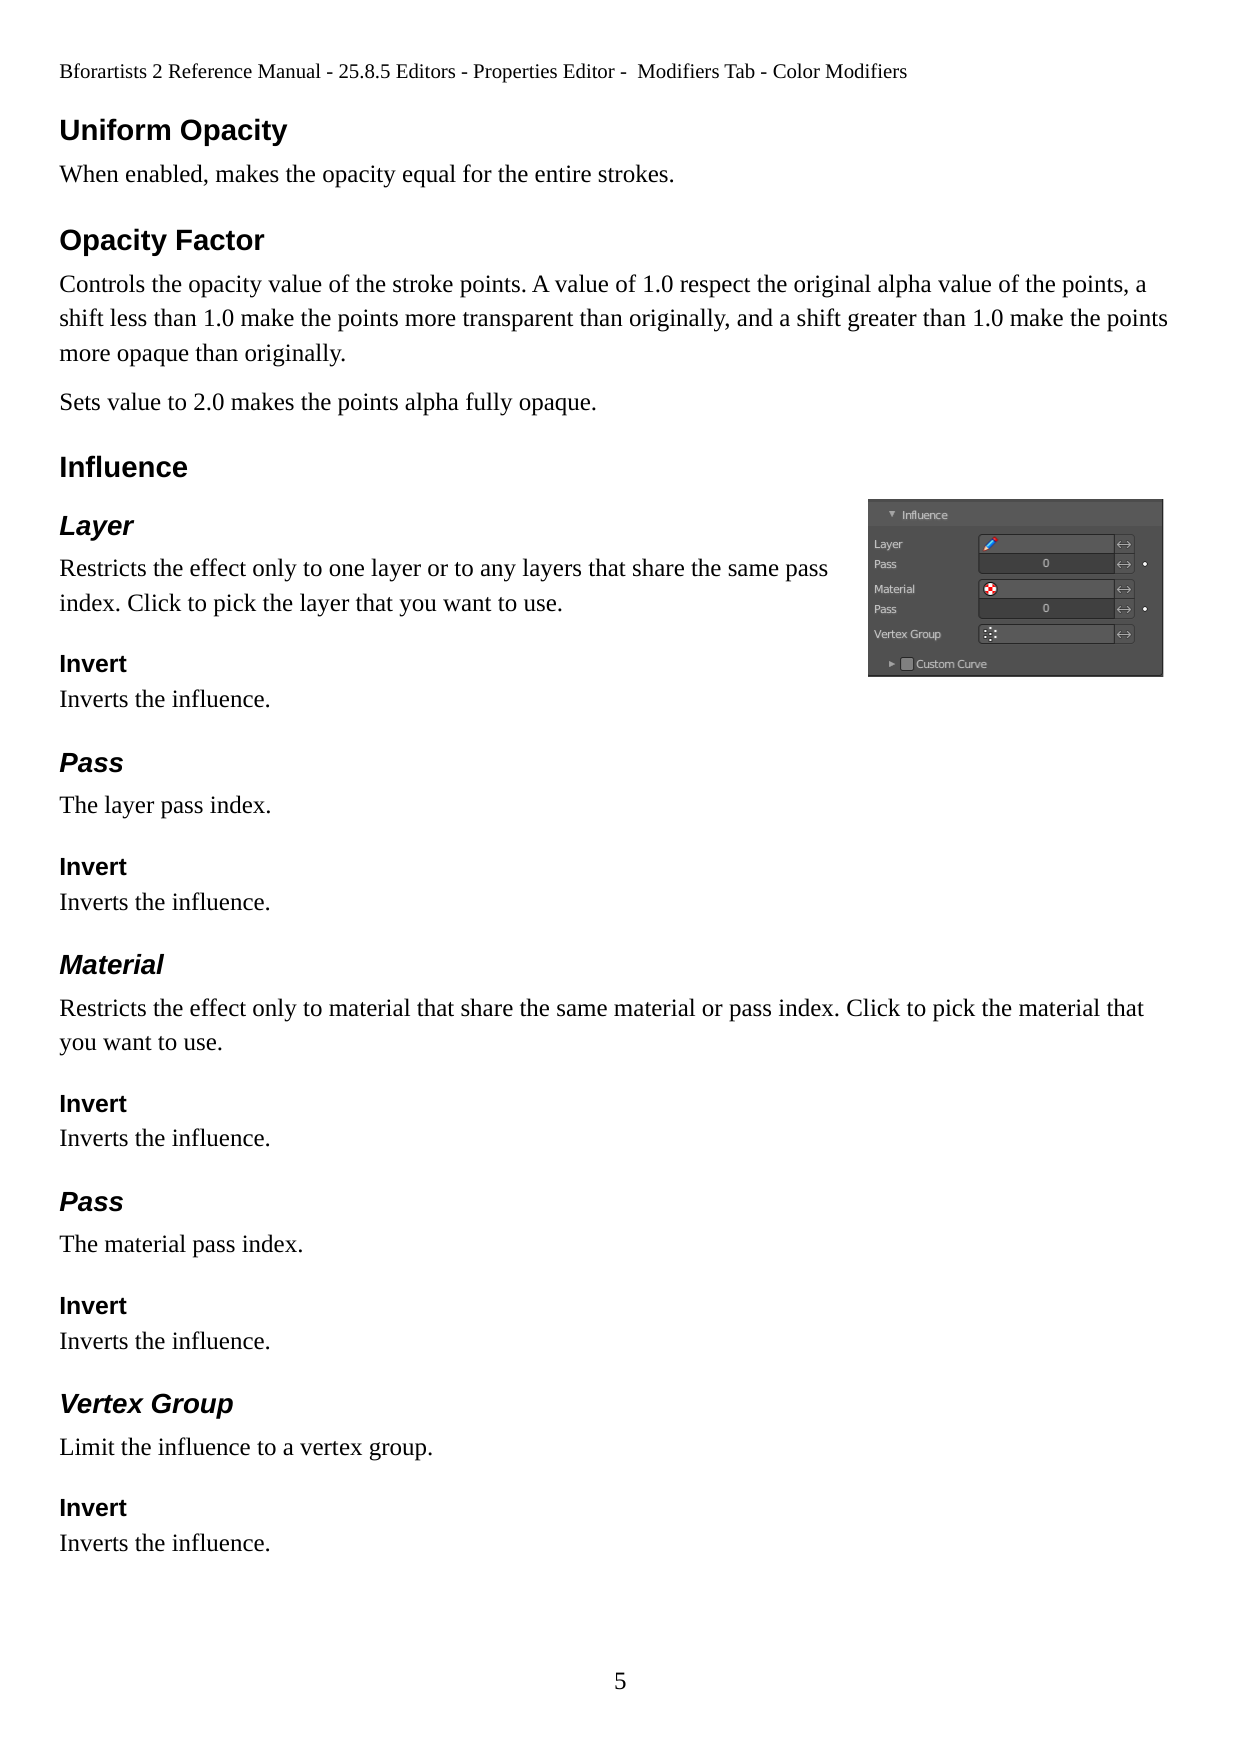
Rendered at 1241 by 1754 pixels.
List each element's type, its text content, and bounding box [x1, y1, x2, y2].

subtitle Invert [59, 1291, 1181, 1319]
text Limit the influence to a vertex group. [59, 1432, 1181, 1460]
text Restricts the effect only to material that share the same material or pass index. Click to pick the material that you want to use. [59, 993, 1181, 1056]
text The layer pass index. [59, 790, 1181, 819]
subtitle Uniform Opacity [59, 113, 1181, 146]
subtitle Pass [59, 746, 1181, 778]
text The material pass index. [59, 1229, 1181, 1258]
subtitle Opacity Factor [59, 222, 1181, 256]
subtitle Material [59, 948, 1181, 980]
text Controls the opacity value of the stroke points. A value of 1.0 respect the original alpha value of the points, a shift less than 1.0 make the points more transparent than originally, and a shift greater than 1.0 make the points more opaque than originally. [59, 269, 1181, 366]
text Inverts the influence. [59, 684, 1181, 713]
text Inverts the influence. [59, 1123, 1181, 1152]
subtitle Pass [59, 1185, 1181, 1217]
text Inverts the influence. [59, 1326, 1181, 1354]
subtitle Invert [59, 1493, 1181, 1522]
subtitle Vertex Group [59, 1387, 1181, 1419]
subtitle Influence [59, 450, 1181, 484]
subtitle Invert [59, 852, 1181, 880]
text Inverts the influence. [59, 1528, 1181, 1557]
text Sets value to 2.0 makes the points alpha fully opaque. [59, 387, 1181, 416]
picture [868, 499, 1164, 677]
subtitle [1164, 509, 1181, 541]
subtitle Layer [59, 509, 868, 541]
subtitle Invert [59, 1089, 1181, 1117]
text When enabled, makes the opacity equal for the entire strokes. [59, 159, 1181, 188]
text Inverts the influence. [59, 887, 1181, 915]
text Restricts the effect only to one layer or to any layers that share the same pass index. Click to pick the layer that you want to use. [59, 553, 868, 617]
subtitle Invert [59, 649, 1181, 678]
